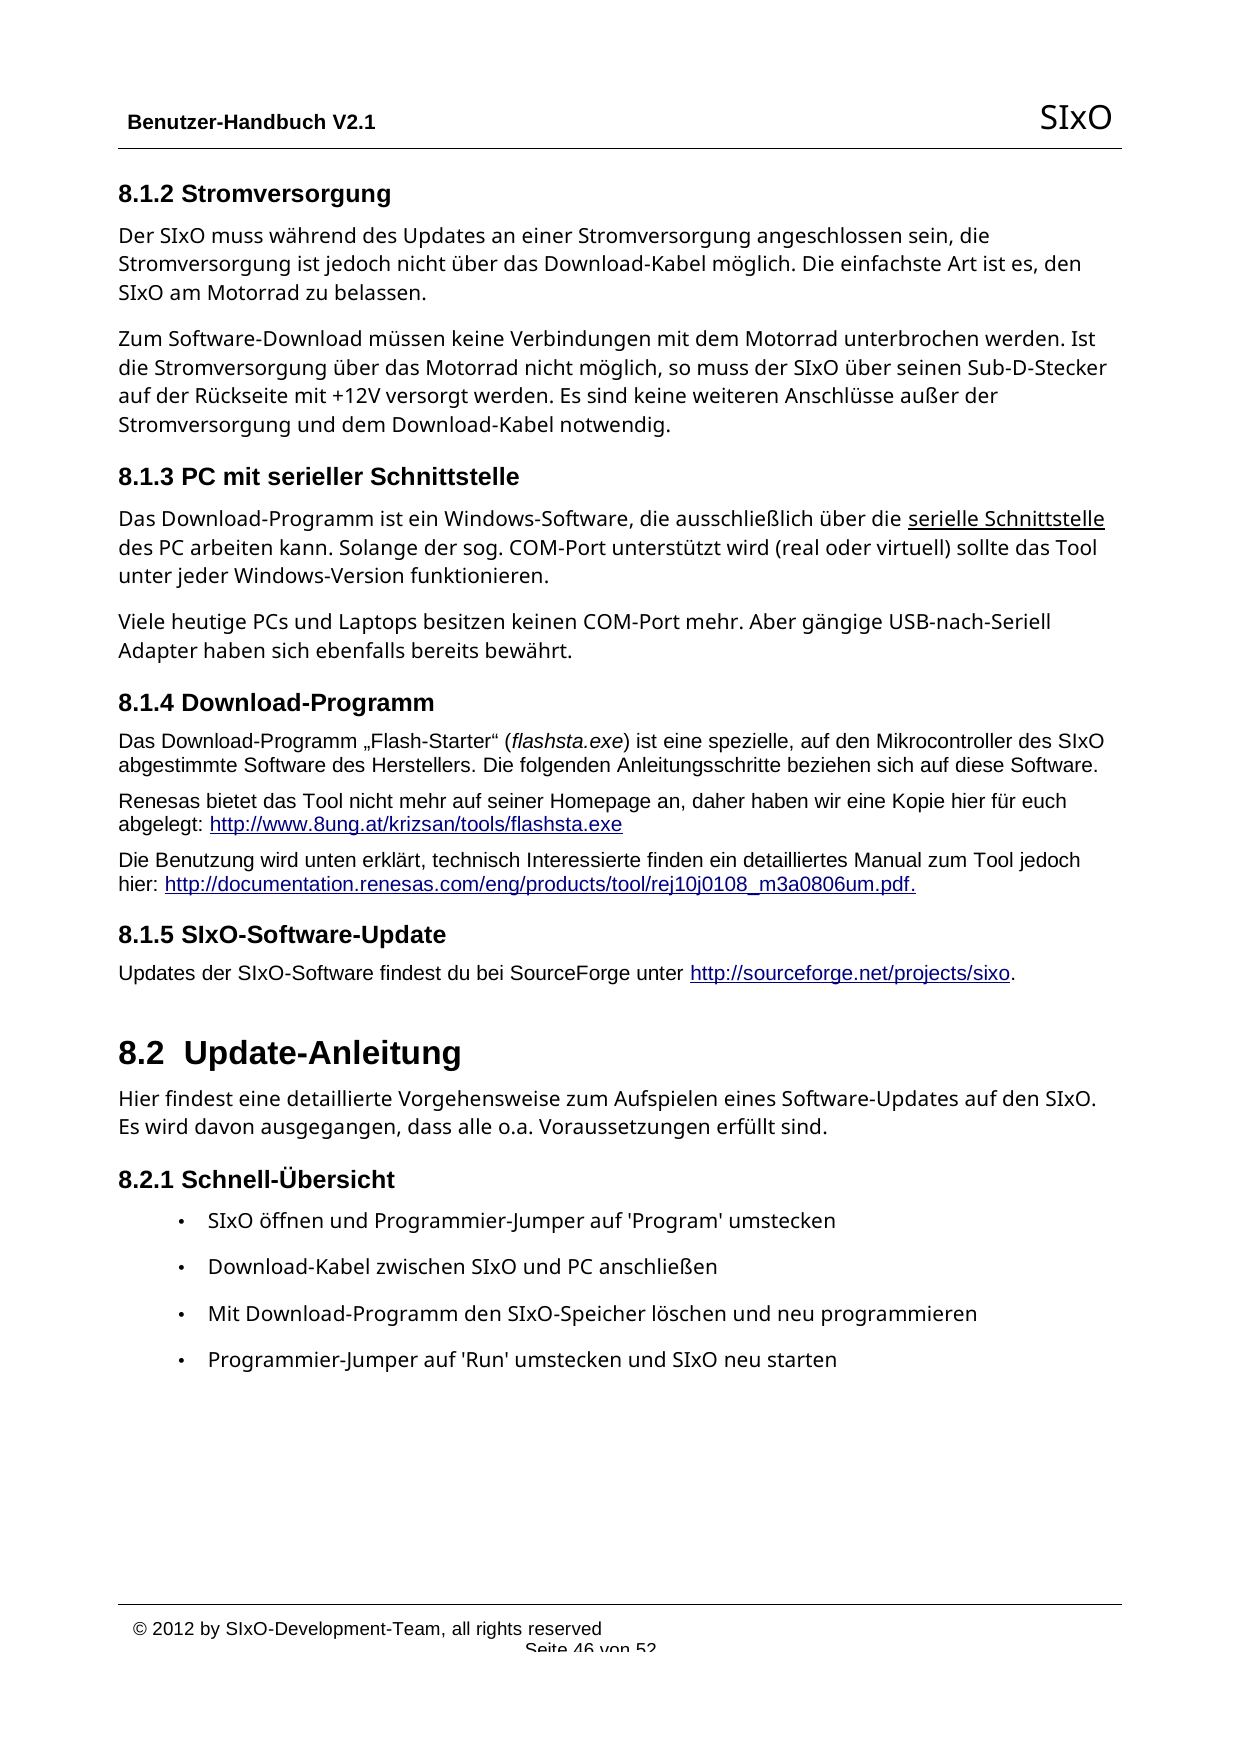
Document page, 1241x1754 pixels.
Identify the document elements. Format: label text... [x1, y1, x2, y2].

list SIxO öffnen und Programmier-Jumper auf 'Program' umstecken [178, 1206, 1122, 1234]
list Mit Download-Programm den SIxO-Speicher löschen und neu programmieren [178, 1298, 1122, 1327]
text Der SIxO muss während des Updates an einer Stromversorgung angeschlossen sein, die Stromversorgung ist jedoch nicht über das Download-Kabel möglich. Die einfachste Art ist es, den SIxO am Motorrad zu belassen. [118, 221, 1122, 306]
list Programmier-Jumper auf 'Run' umstecken und SIxO neu starten [178, 1345, 1122, 1373]
list Download-Kabel zwischen SIxO und PC anschließen [178, 1252, 1122, 1281]
subtitle Stromversorgung [118, 180, 1122, 208]
text Renesas bietet das Tool nicht mehr auf seiner Homepage an, daher haben wir eine Kopie hier für euch abgelegt: http://www.8ung.at/krizsan/tools/flashsta.exe [118, 789, 1122, 836]
text Viele heutige PCs und Laptops besitzen keinen COM-Port mehr. Aber gängige USB-nach-Seriell Adapter haben sich ebenfalls bereits bewährt. [118, 607, 1122, 664]
subtitle Schnell-Übersicht [118, 1166, 1122, 1193]
text Updates der SIxO-Software findest du bei SourceForge unter http://sourceforge.net/projects/sixo. [118, 962, 1122, 985]
subtitle Update-Anleitung [118, 1033, 1122, 1071]
subtitle PC mit serieller Schnittstelle [118, 463, 1122, 491]
text Zum Software-Download müssen keine Verbindungen mit dem Motorrad unterbrochen werden. Ist die Stromversorgung über das Motorrad nicht möglich, so muss der SIxO über seinen Sub-D-Stecker auf der Rückseite mit +12V versorgt werden. Es sind keine weiteren Anschlüsse außer der Stromversorgung und dem Download-Kabel notwendig. [118, 324, 1122, 438]
text Das Download-Programm ist ein Windows-Software, die ausschließlich über die serielle Schnittstelle des PC arbeiten kann. Solange der sog. COM-Port unterstützt wird (real oder virtuell) sollte das Tool unter jeder Windows-Version funktionieren. [118, 504, 1122, 589]
text Die Benutzung wird unten erklärt, technisch Interessierte finden ein detailliertes Manual zum Tool jedoch hier: http://documentation.renesas.com/eng/products/tool/rej10j0108_m3a0806um.pdf. [118, 849, 1122, 896]
text Das Download-Programm „Flash-Starter“ (flashsta.exe) ist eine spezielle, auf den Mikrocontroller des SIxO abgestimmte Software des Herstellers. Die folgenden Anleitungsschritte beziehen sich auf diese Software. [118, 730, 1122, 777]
subtitle SIxO-Software-Update [118, 921, 1122, 949]
subtitle Download-Programm [118, 689, 1122, 717]
text Hier findest eine detaillierte Vorgehensweise zum Aufspielen eines Software-Updates auf den SIxO. Es wird davon ausgegangen, dass alle o.a. Voraussetzungen erfüllt sind. [118, 1083, 1122, 1141]
